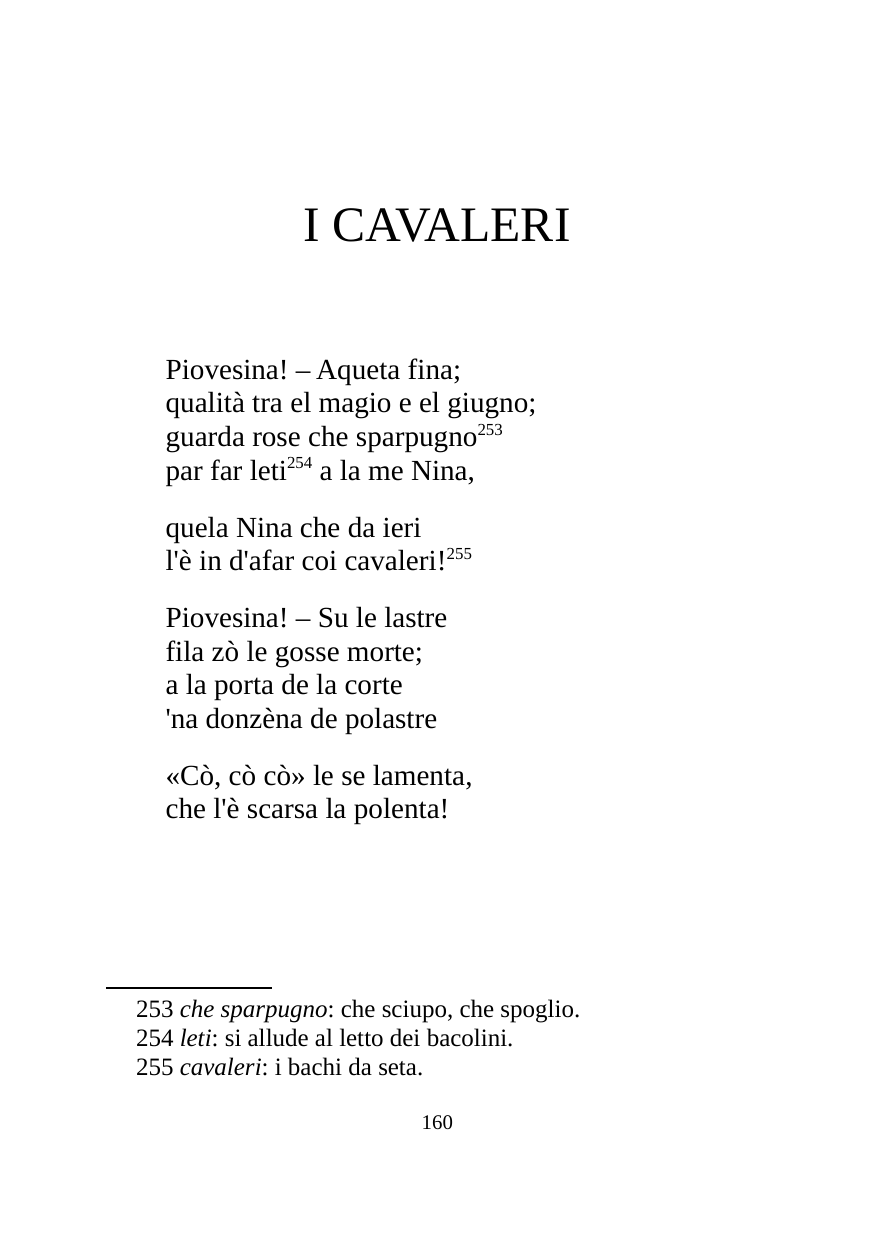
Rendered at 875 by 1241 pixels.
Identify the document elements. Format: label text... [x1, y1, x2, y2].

text Piovesina! – Aqueta fina; qualità tra el magio e el giugno; guarda rose che sparpugno par far leti a la me Nina, [165, 352, 768, 486]
text cavaleri: i bachi da seta. [106, 1052, 768, 1080]
text leti: si allude al letto dei bacolini. [106, 1023, 768, 1052]
text Piovesina! – Su le lastre fila zò le gosse morte; a la porta de la corte 'na donzèna de polastre [165, 600, 768, 734]
text che sparpugno: che sciupo, che spoglio. [106, 994, 768, 1023]
subtitle I CAVALERI [106, 195, 768, 252]
text quela Nina che da ieri l'è in d'afar coi cavaleri! [165, 510, 768, 577]
text «Cò, cò cò» le se lamenta, che l'è scarsa la polenta! [165, 758, 768, 825]
